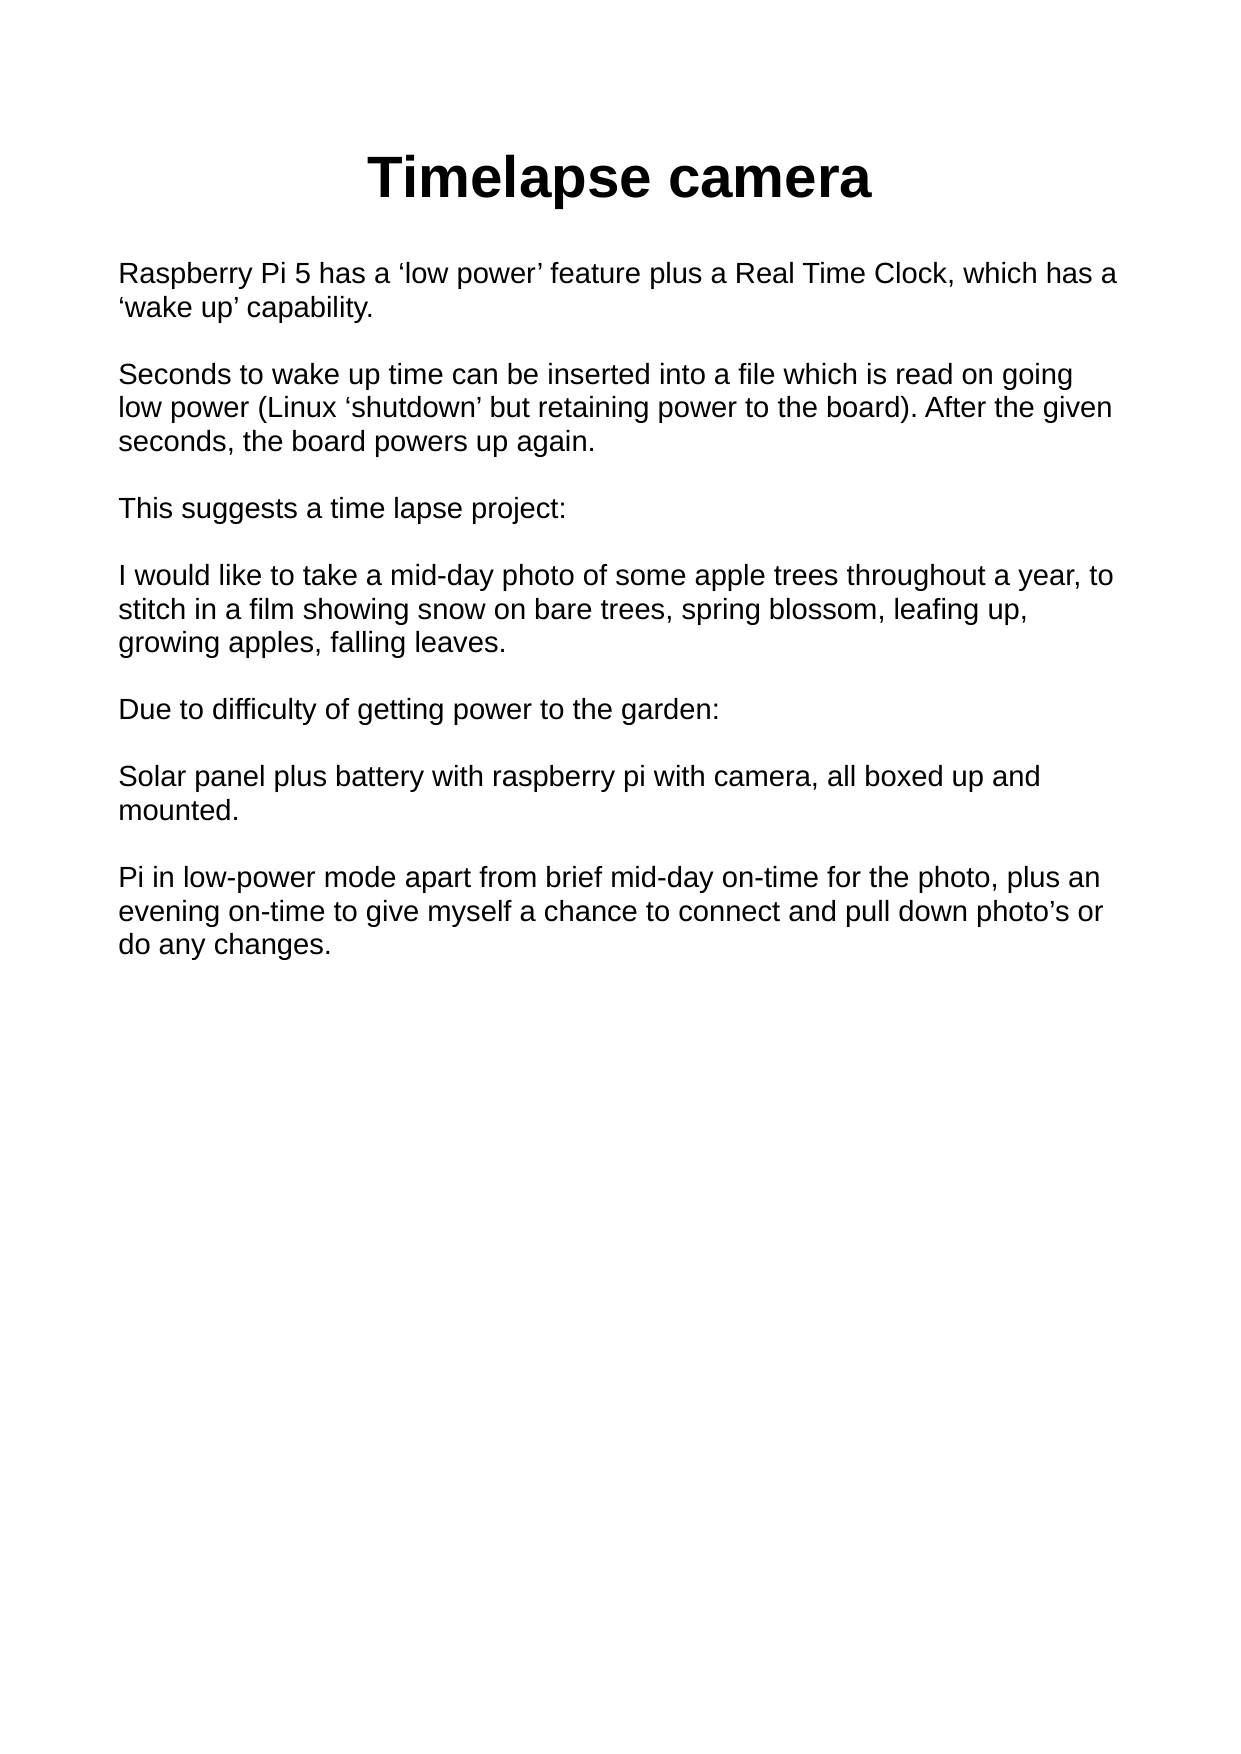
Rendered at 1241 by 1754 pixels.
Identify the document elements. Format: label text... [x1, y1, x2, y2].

text I would like to take a mid-day photo of some apple trees throughout a year, to stitch in a film showing snow on bare trees, spring blossom, leafing up, growing apples, falling leaves. [118, 558, 1122, 659]
text Solar panel plus battery with raspberry pi with camera, all boxed up and mounted. [118, 759, 1122, 826]
text Due to difficulty of getting power to the garden: [118, 692, 1122, 726]
text Seconds to wake up time can be inserted into a file which is read on going low power (Linux ‘shutdown’ but retaining power to the board). After the given seconds, the board powers up again. [118, 357, 1122, 457]
title Timelapse camera [118, 143, 1122, 210]
text Pi in low-power mode apart from brief mid-day on-time for the photo, plus an evening on-time to give myself a chance to connect and pull down photo’s or do any changes. [118, 860, 1122, 961]
text This suggests a time lapse project: [118, 491, 1122, 524]
text Raspberry Pi 5 has a ‘low power’ feature plus a Real Time Clock, which has a ‘wake up’ capability. [118, 256, 1122, 323]
